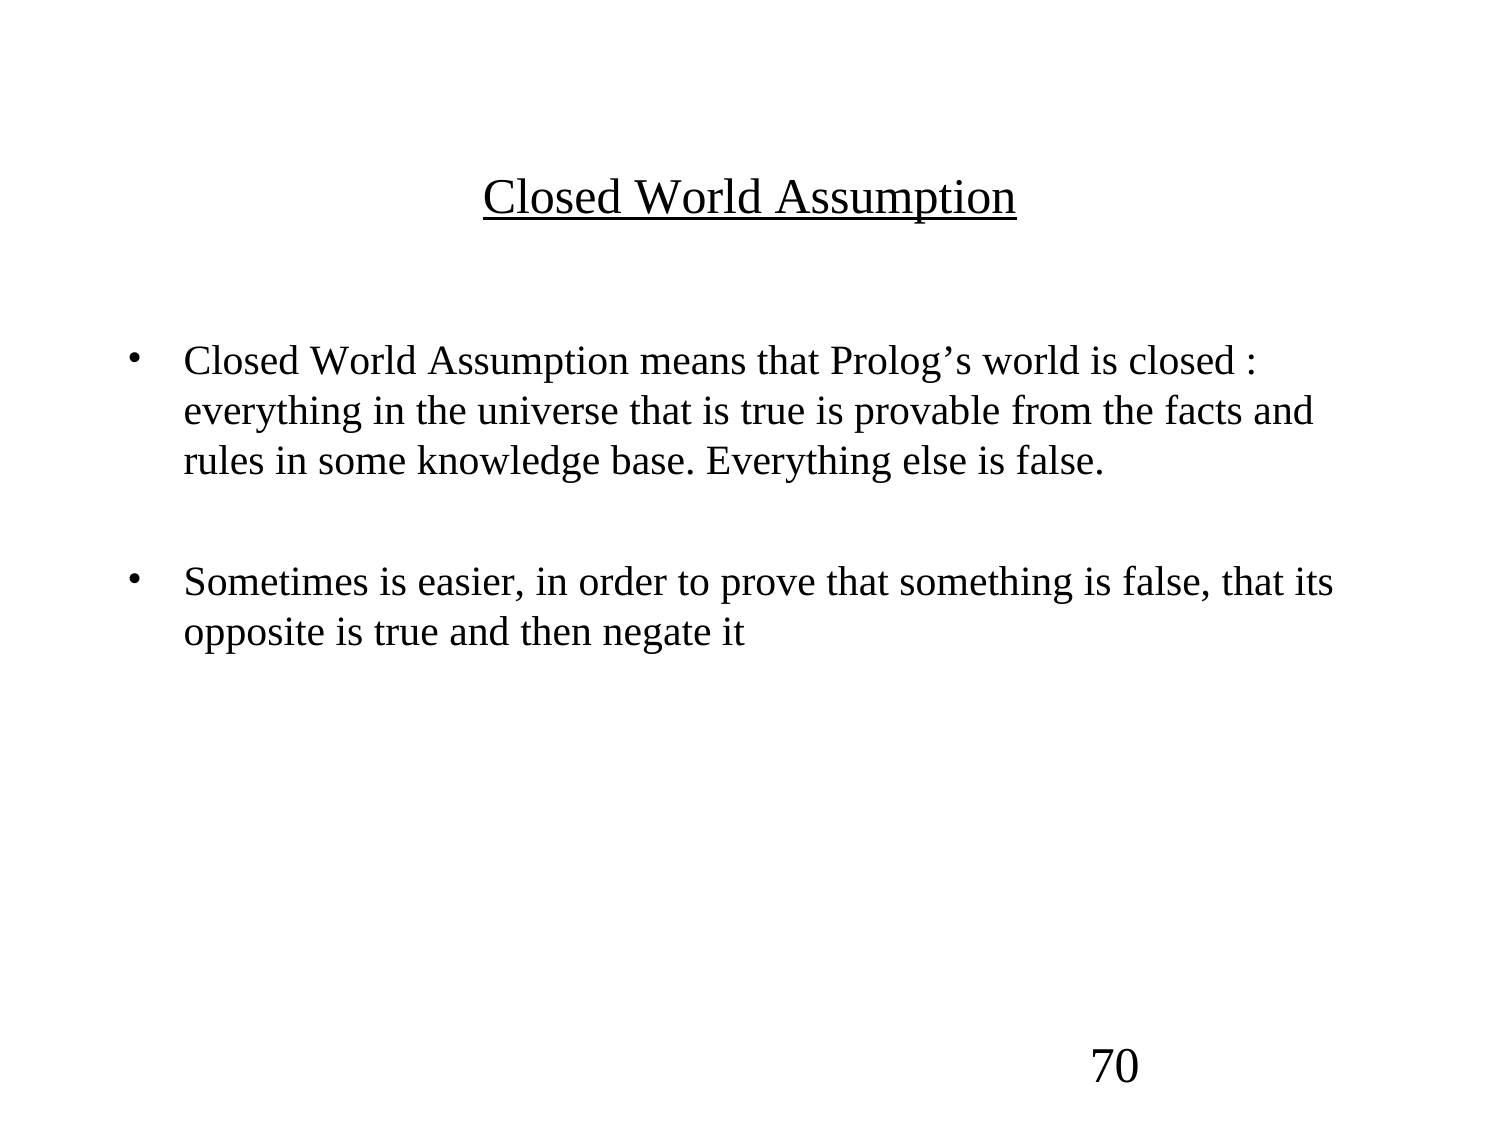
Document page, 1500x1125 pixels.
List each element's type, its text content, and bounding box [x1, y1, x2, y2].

title Closed World Assumption [112, 99, 1388, 288]
list Closed World Assumption means that Prolog’s world is closed : everything in the universe that is true is provable from the facts and rules in some knowledge base. Everything else is false. Sometimes is easier, in order to prove that something is false, that its opposite is true and then negate it [112, 324, 1388, 1000]
